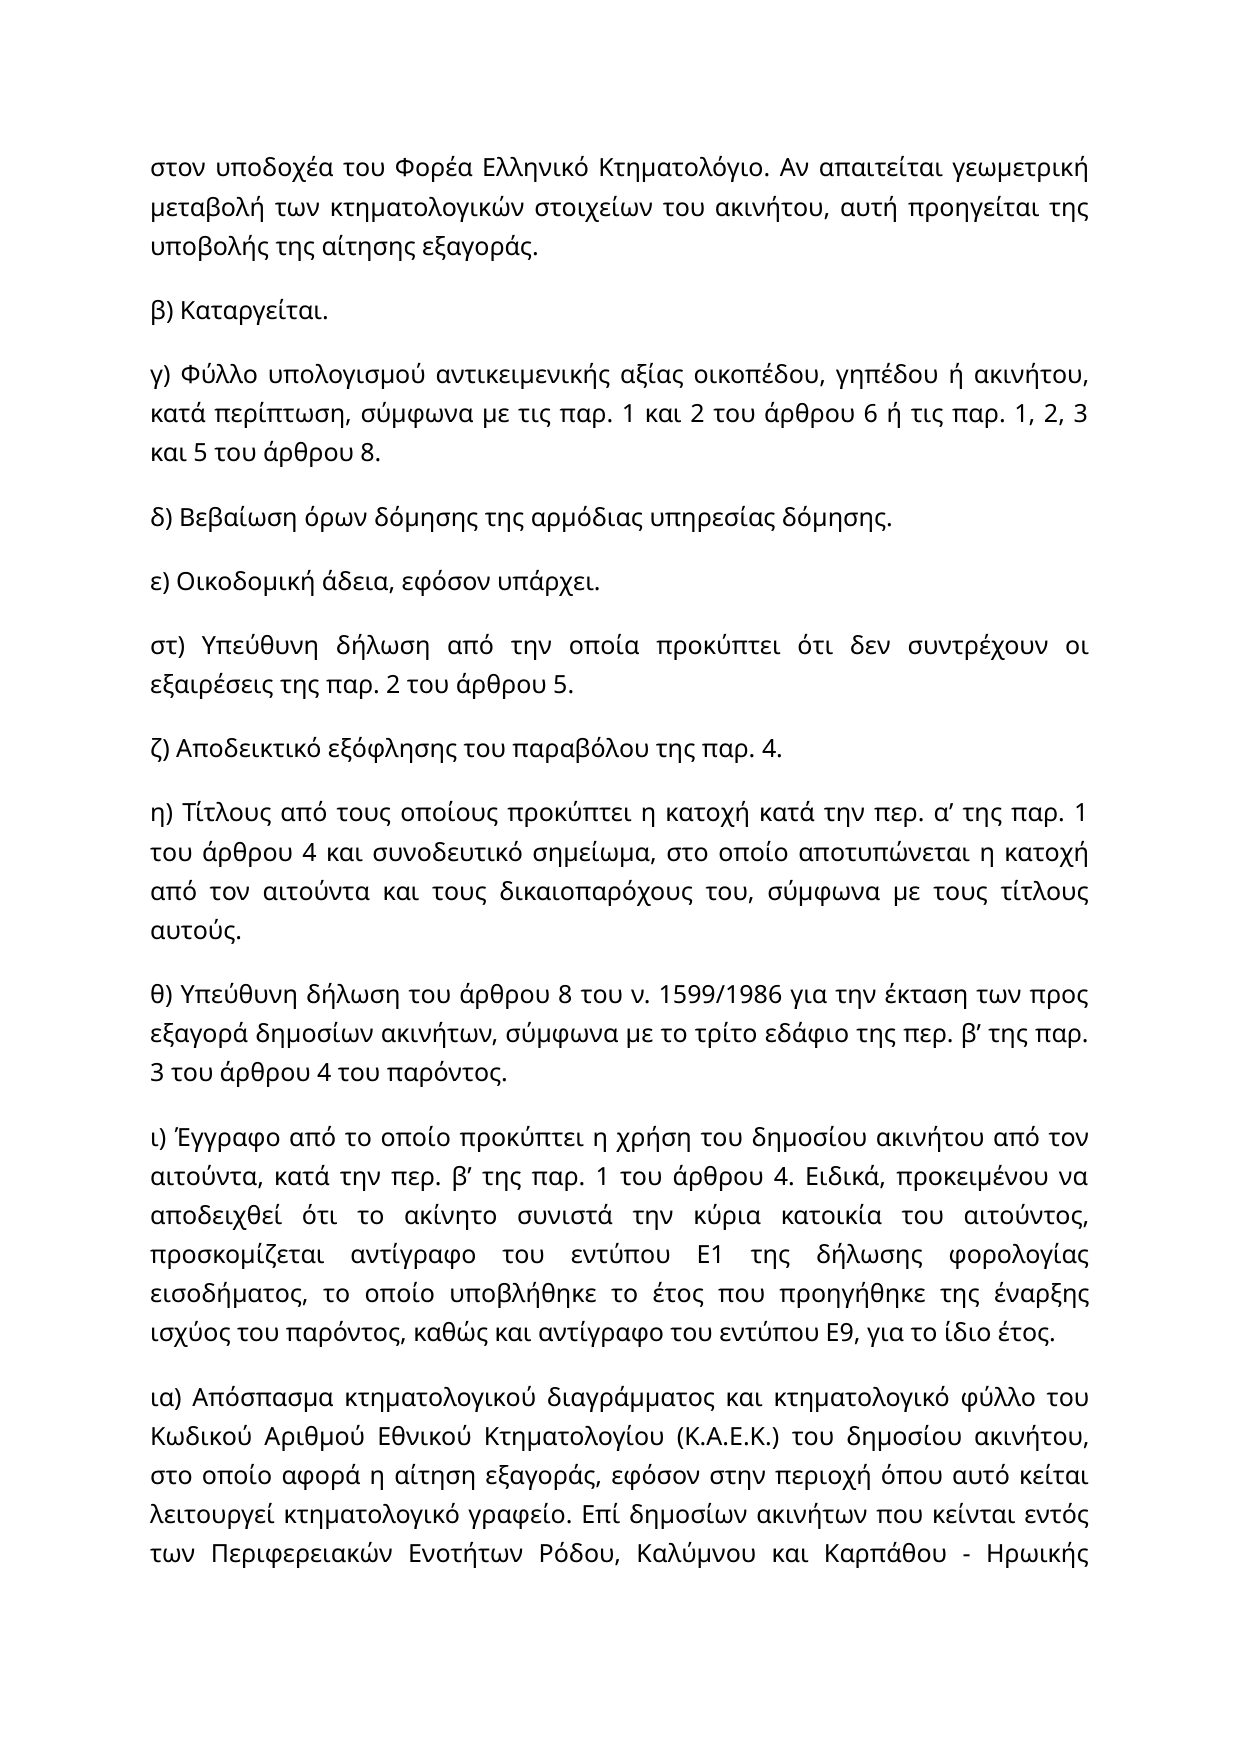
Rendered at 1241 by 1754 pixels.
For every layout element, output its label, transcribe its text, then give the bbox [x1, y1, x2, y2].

text θ) Υπεύθυνη δήλωση του άρθρου 8 του ν. 1599/1986 για την έκταση των προς εξαγορά δημοσίων ακινήτων, σύμφωνα με το τρίτο εδάφιο της περ. β’ της παρ. 3 του άρθρου 4 του παρόντος. [150, 977, 1090, 1089]
text ι) Έγγραφο από το οποίο προκύπτει η χρήση του δημοσίου ακινήτου από τον αιτούντα, κατά την περ. β’ της παρ. 1 του άρθρου 4. Ειδικά, προκειμένου να αποδειχθεί ότι το ακίνητο συνιστά την κύρια κατοικία του αιτούντος, προσκομίζεται αντίγραφο του εντύπου Ε1 της δήλωσης φορολογίας εισοδήματος, το οποίο υποβλήθηκε το έτος που προηγήθηκε της έναρξης ισχύος του παρόντος, καθώς και αντίγραφο του εντύπου Ε9, για το ίδιο έτος. [150, 1119, 1090, 1349]
text γ) Φύλλο υπολογισμού αντικειμενικής αξίας οικοπέδου, γηπέδου ή ακινήτου, κατά περίπτωση, σύμφωνα με τις παρ. 1 και 2 του άρθρου 6 ή τις παρ. 1, 2, 3 και 5 του άρθρου 8. [150, 357, 1090, 469]
text ε) Οικοδομική άδεια, εφόσον υπάρχει. [150, 563, 1090, 597]
text δ) Βεβαίωση όρων δόμησης της αρμόδιας υπηρεσίας δόμησης. [150, 499, 1090, 533]
text ζ) Αποδεικτικό εξόφλησης του παραβόλου της παρ. 4. [150, 731, 1090, 765]
text η) Τίτλους από τους οποίους προκύπτει η κατοχή κατά την περ. α’ της παρ. 1 του άρθρου 4 και συνοδευτικό σημείωμα, στο οποίο αποτυπώνεται η κατοχή από τον αιτούντα και τους δικαιοπαρόχους του, σύμφωνα με τους τίτλους αυτούς. [150, 795, 1090, 947]
text ια) Απόσπασμα κτηματολογικού διαγράμματος και κτηματολογικό φύλλο του Κωδικού Αριθμού Εθνικού Κτηματολογίου (Κ.Α.Ε.Κ.) του δημοσίου ακινήτου, στο οποίο αφορά η αίτηση εξαγοράς, εφόσον στην περιοχή όπου αυτό κείται λειτουργεί κτηματολογικό γραφείο. Επί δημοσίων ακινήτων που κείνται εντός των Περιφερειακών Ενοτήτων Ρόδου, Καλύμνου και Καρπάθου - Ηρωικής [150, 1379, 1090, 1570]
text στον υποδοχέα του Φορέα Ελληνικό Κτηματολόγιο. Αν απαιτείται γεωμετρική μεταβολή των κτηματολογικών στοιχείων του ακινήτου, αυτή προηγείται της υποβολής της αίτησης εξαγοράς. [150, 150, 1090, 262]
text στ) Υπεύθυνη δήλωση από την οποία προκύπτει ότι δεν συντρέχουν οι εξαιρέσεις της παρ. 2 του άρθρου 5. [150, 627, 1090, 701]
text β) Καταργείται. [150, 292, 1090, 327]
